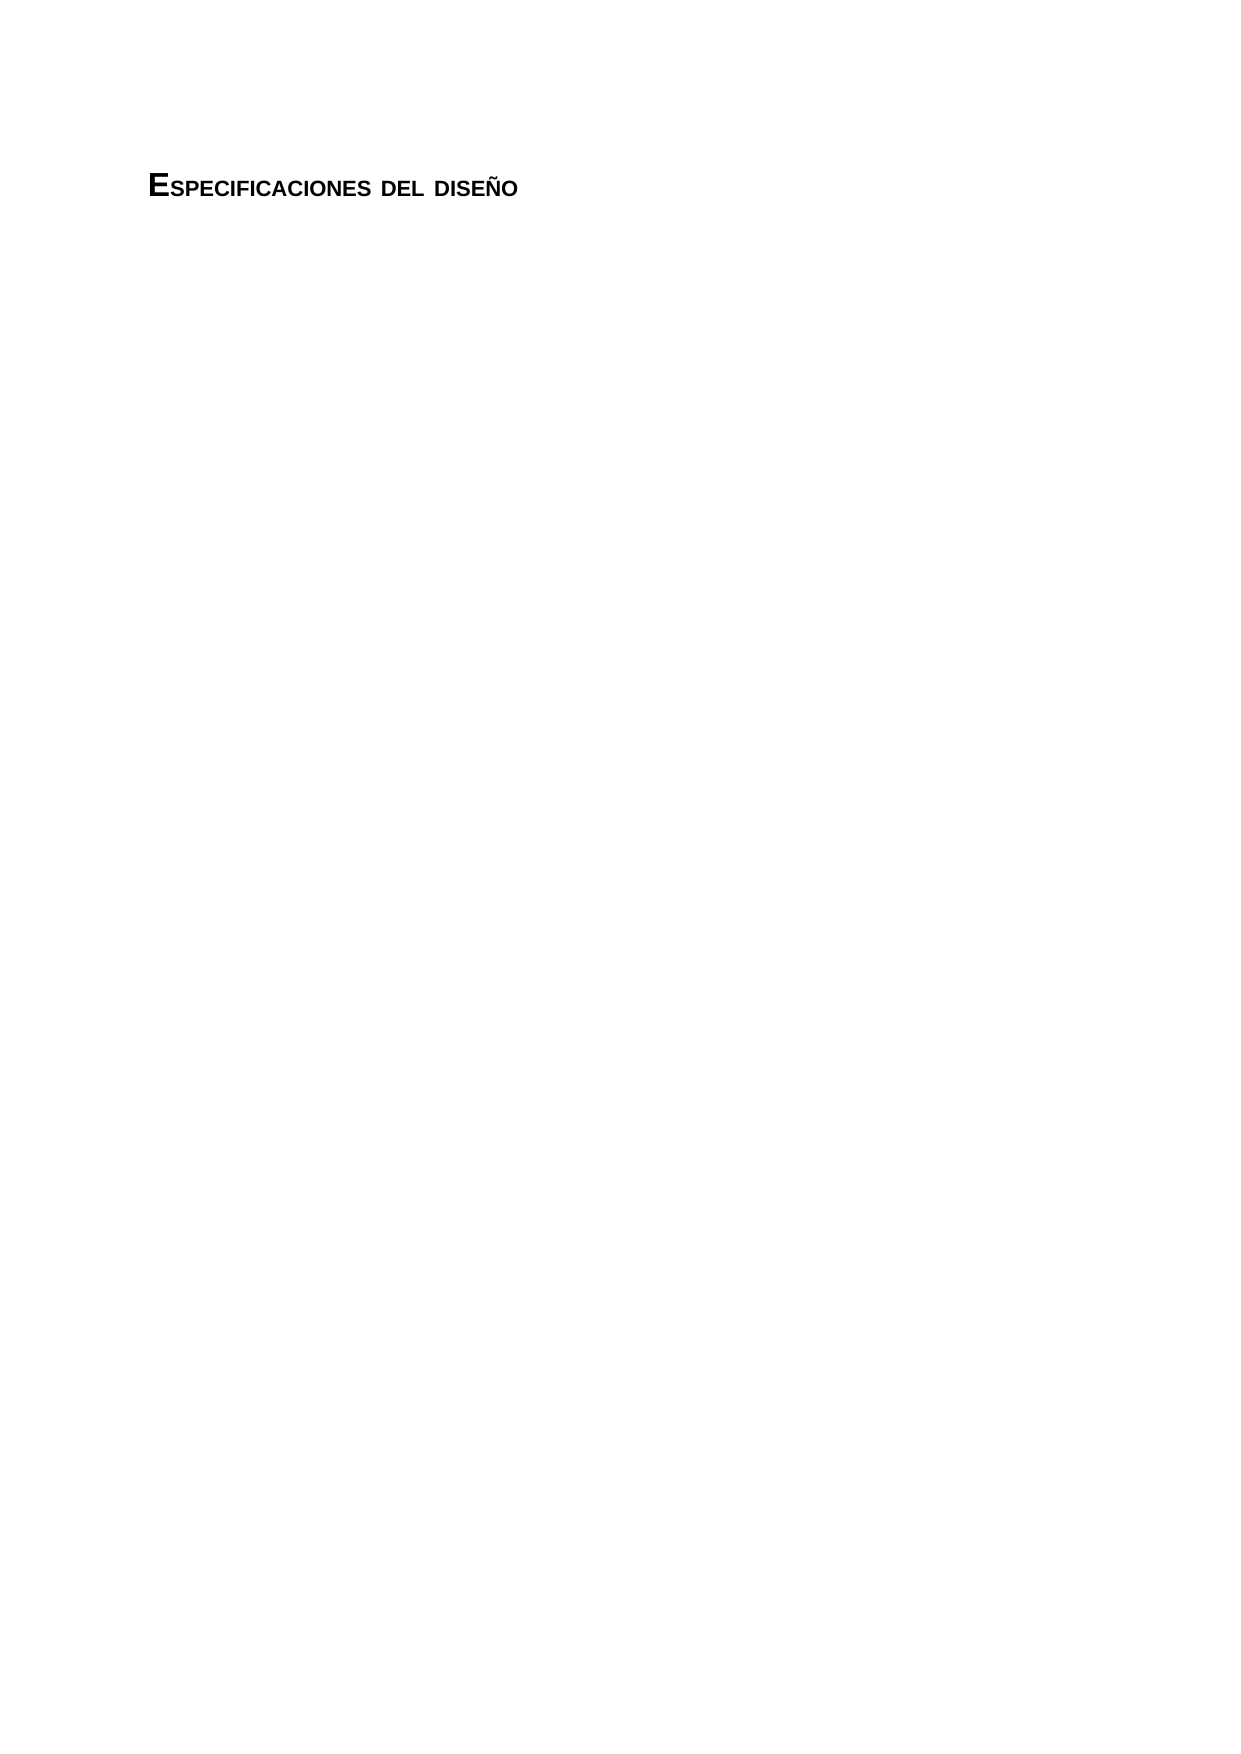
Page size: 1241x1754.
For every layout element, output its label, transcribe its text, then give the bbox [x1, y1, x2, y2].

subtitle Especificaciones del diseño [148, 165, 1122, 204]
